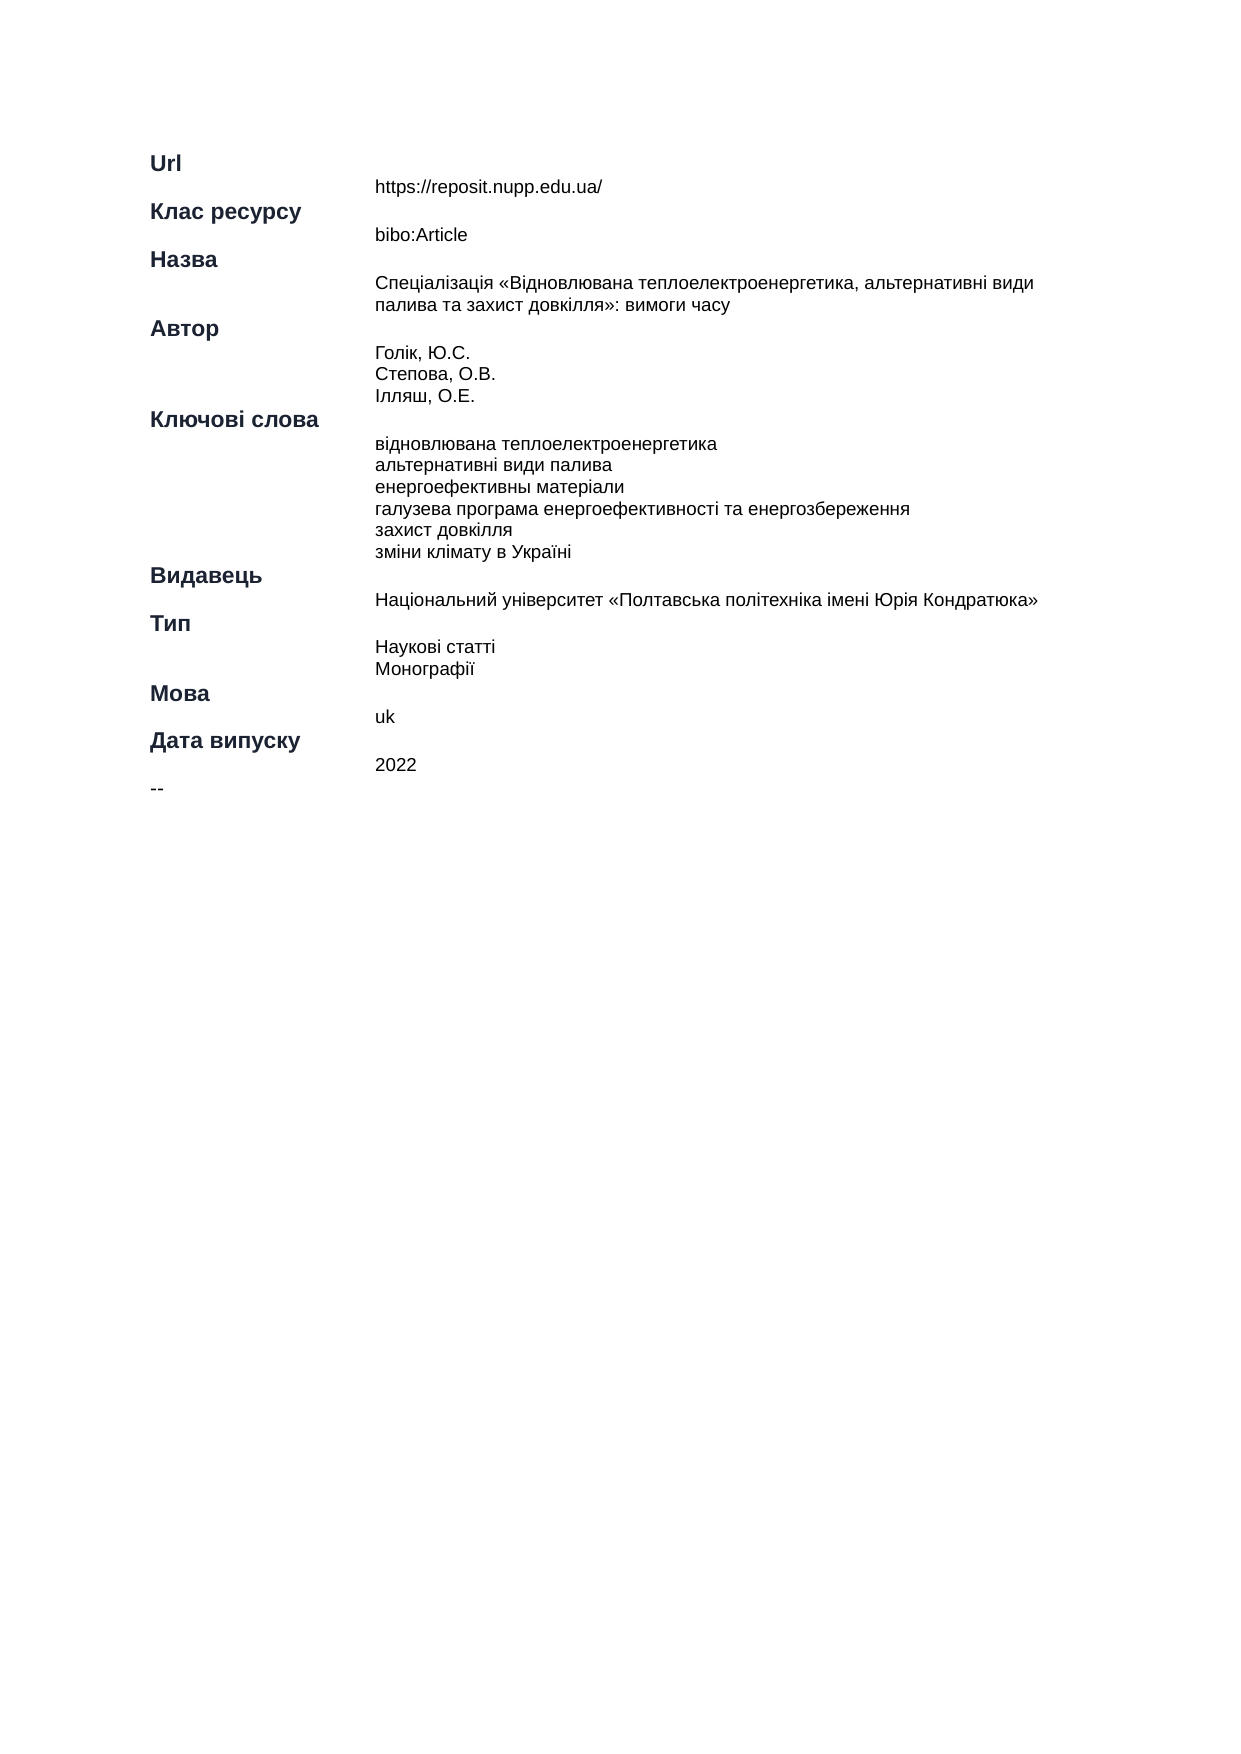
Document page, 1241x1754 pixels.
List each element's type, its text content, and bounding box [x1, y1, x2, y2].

text bibo:Article [375, 224, 1090, 246]
text енергоефективны матеріали [375, 476, 1090, 497]
text захист довкілля [375, 519, 1090, 541]
text Видавець [150, 562, 1090, 588]
text Url [150, 150, 1090, 176]
text 2022 [375, 754, 1090, 775]
text Дата випуску [150, 727, 1090, 754]
text відновлювана теплоелектроенергетика [375, 433, 1090, 454]
text Назва [150, 246, 1090, 272]
text Національний університет «Полтавська політехніка імені Юрія Кондратюка» [375, 588, 1090, 610]
text Спеціалізація «Відновлювана теплоелектроенергетика, альтернативні види палива та захист довкілля»: вимоги часу [375, 272, 1090, 315]
text Степова, О.В. [375, 363, 1090, 385]
text Ключові слова [150, 406, 1090, 433]
text галузева програма енергоефективності та енергозбереження [375, 497, 1090, 519]
text Наукові статті [375, 636, 1090, 658]
text Клас ресурсу [150, 198, 1090, 224]
text https://reposit.nupp.edu.ua/ [375, 176, 1090, 198]
text Ілляш, О.Е. [375, 385, 1090, 406]
text uk [375, 706, 1090, 727]
text Автор [150, 315, 1090, 342]
text Мова [150, 679, 1090, 706]
text альтернативні види палива [375, 454, 1090, 476]
text Монографії [375, 658, 1090, 679]
text зміни клімату в Україні [375, 541, 1090, 562]
text -- [150, 775, 1090, 799]
text Тип [150, 610, 1090, 636]
text Голік, Ю.С. [375, 342, 1090, 363]
